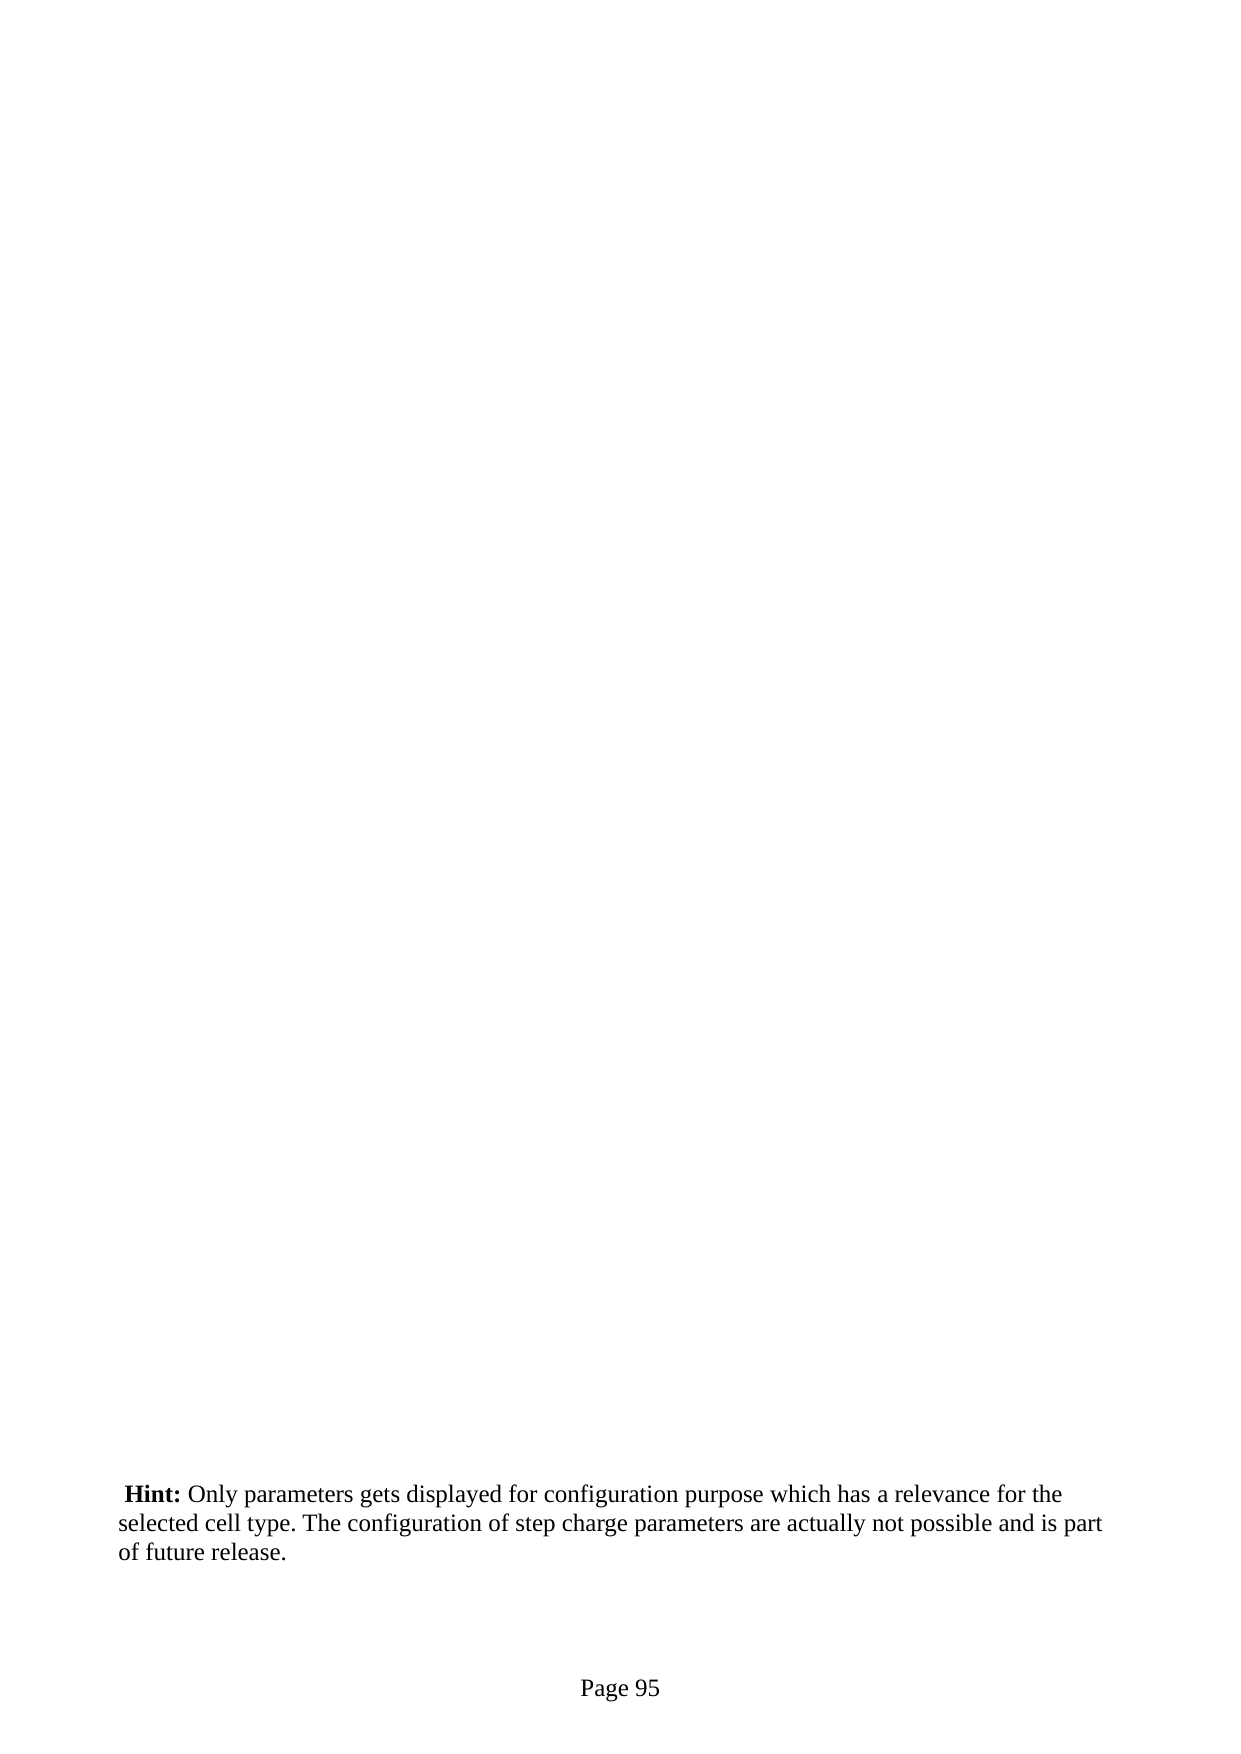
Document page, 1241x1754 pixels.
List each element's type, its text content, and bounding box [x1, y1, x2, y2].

text Hint: Only parameters gets displayed for configuration purpose which has a relevance for the selected cell type. The configuration of step charge parameters are actually not possible and is part of future release. [118, 812, 1122, 1566]
